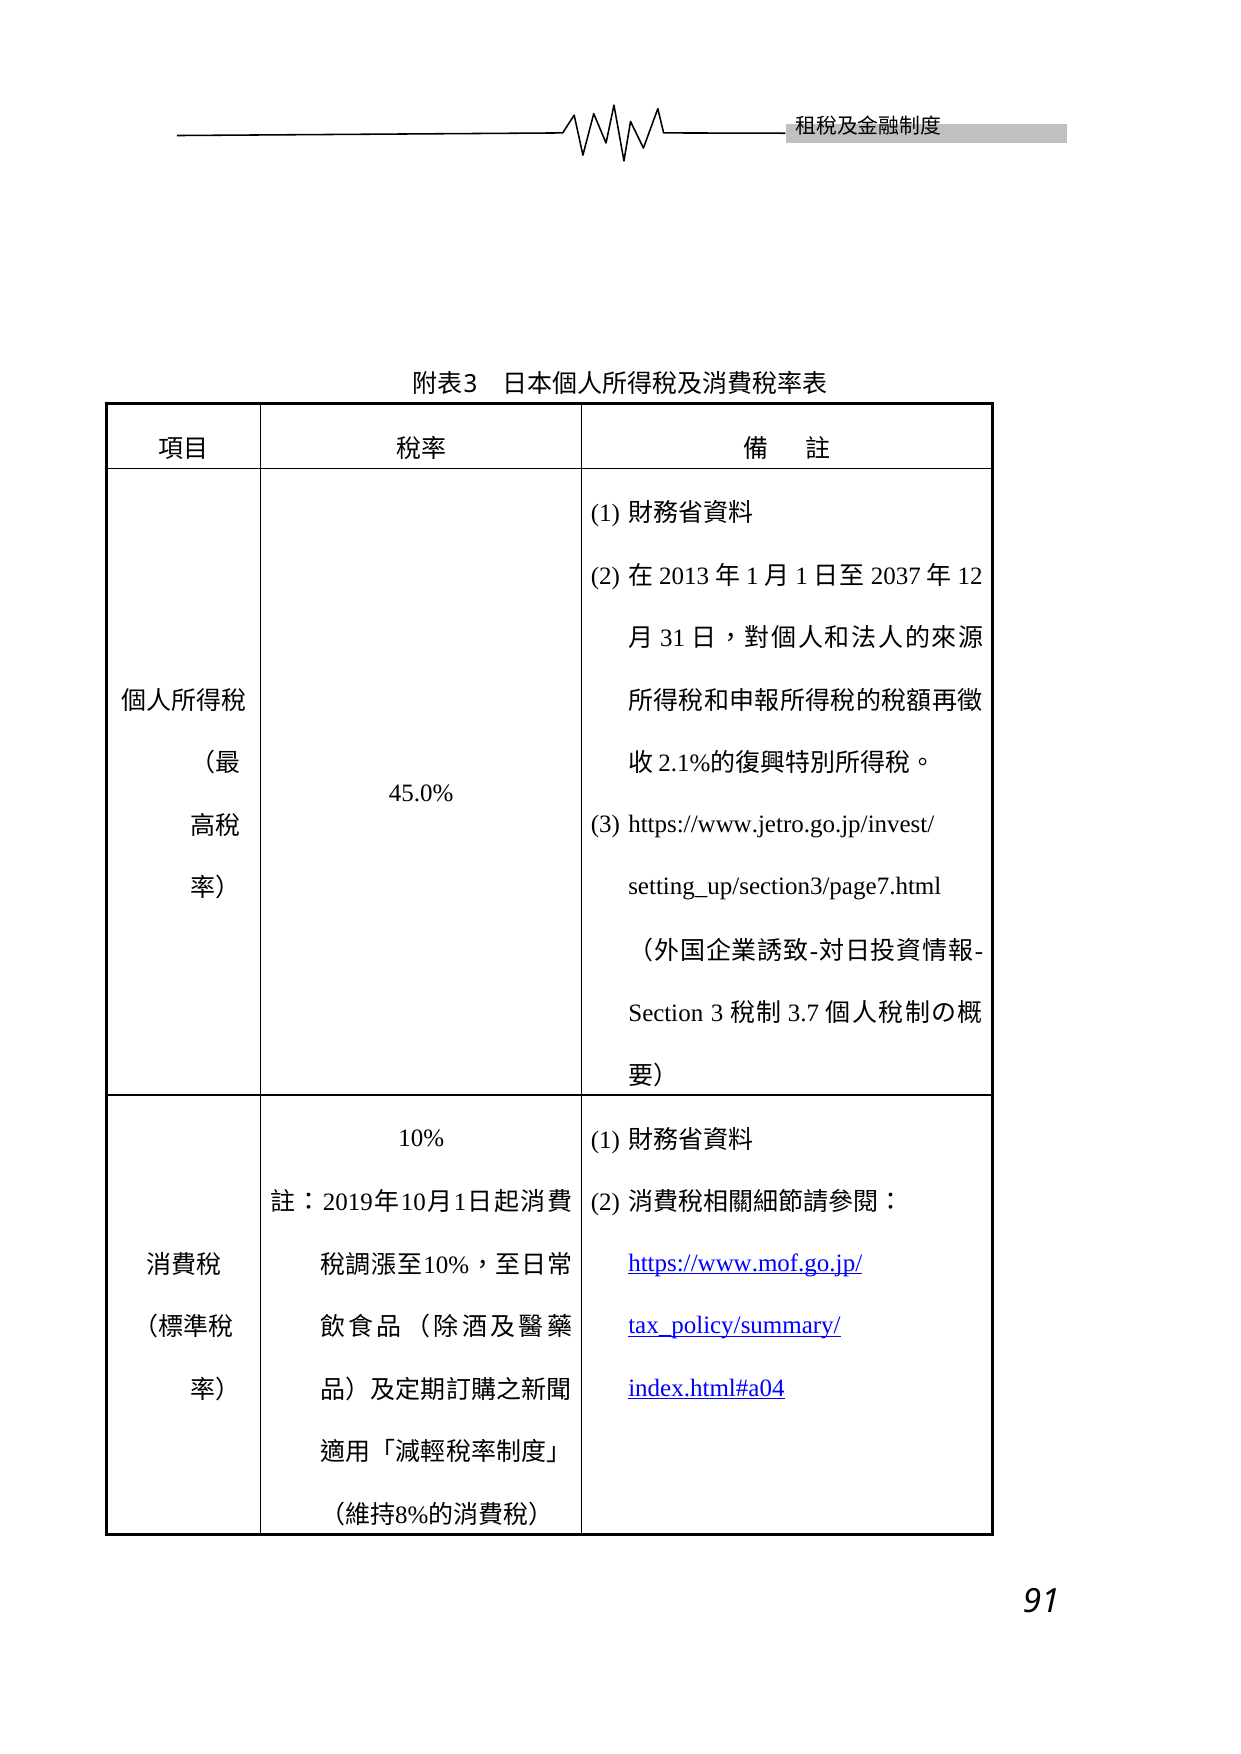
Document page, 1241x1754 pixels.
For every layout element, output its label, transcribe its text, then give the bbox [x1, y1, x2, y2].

text 附表3 日本個人所得稅及消費稅率表 [177, 339, 1063, 402]
table_cell 財務省資料 消費稅相關細節請參閱：https://www.mof.go.jp/tax_policy/summary/index.html#a04 [582, 1096, 991, 1533]
table_cell 消費稅 （標準稅率） [108, 1096, 260, 1533]
table_header 項目 [108, 405, 260, 468]
table_cell 10% 註：2019年10月1日起消費稅調漲至10%，至日常飲食品（除酒及醫藥品）及定期訂購之新聞適用「減輕稅率制度」（維持8%的消費稅） [261, 1096, 581, 1533]
table_header 備 註 [582, 405, 991, 468]
table_cell 45.0% [261, 469, 581, 1094]
table_header 稅率 [261, 405, 581, 468]
table_cell 財務省資料 在2013年1月1日至2037年12月31日，對個人和法人的來源所得稅和申報所得稅的稅額再徵收2.1%的復興特別所得稅。 https://www.jetro.go.jp/invest/setting_up/section3/page7.html（外国企業誘致-対日投資情報-Section 3稅制3.7個人稅制の概要） [582, 469, 991, 1094]
table_cell 個人所得稅（最高稅率） [108, 469, 260, 1094]
